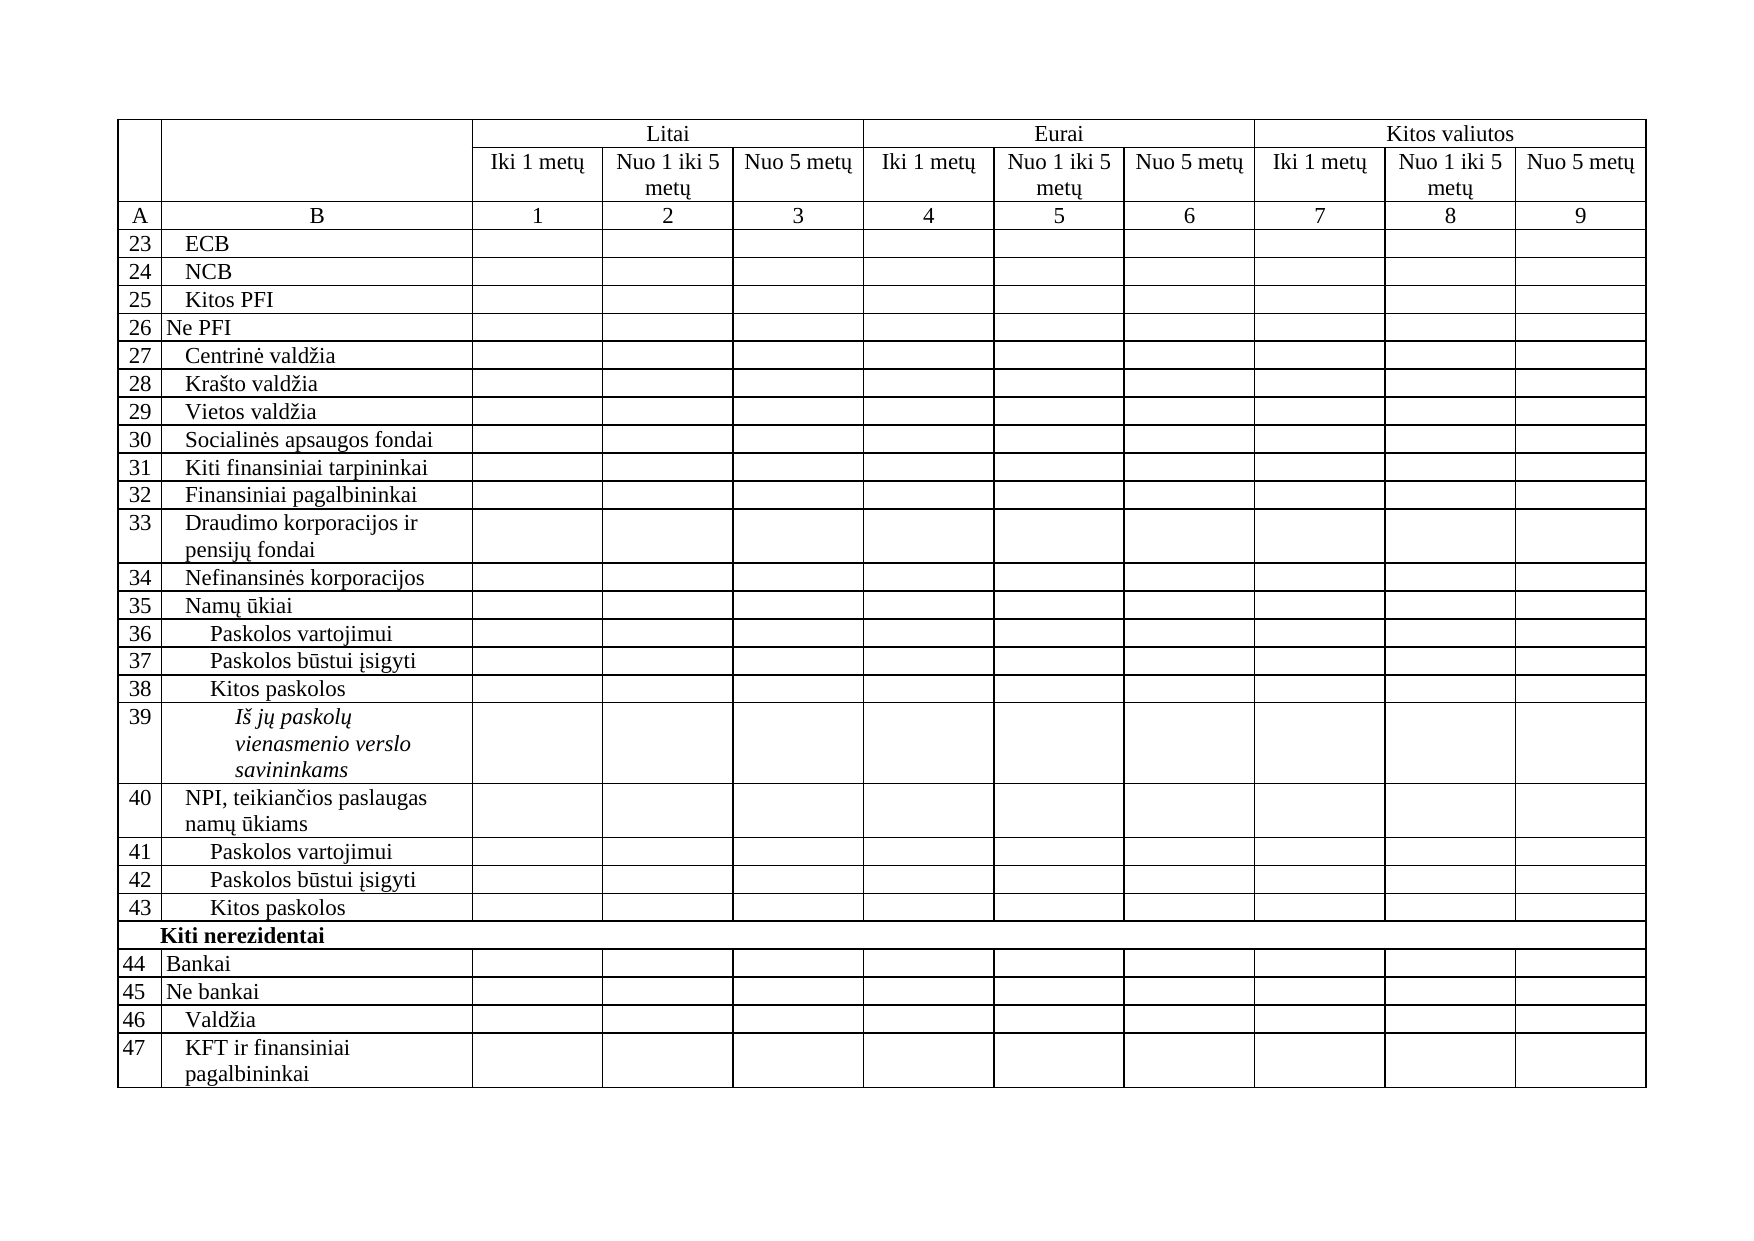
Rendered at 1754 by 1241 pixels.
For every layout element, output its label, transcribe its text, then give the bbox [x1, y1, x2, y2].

table_cell 27 [119, 342, 161, 368]
table_cell [1516, 398, 1645, 424]
table_cell [1125, 866, 1254, 892]
table_cell ECB [162, 230, 472, 257]
table_cell [1386, 894, 1515, 920]
table_cell [1516, 978, 1645, 1004]
table_cell [995, 1006, 1123, 1032]
table_cell A [119, 202, 161, 229]
table_cell [603, 978, 732, 1004]
table_cell 2 [603, 202, 732, 229]
table_cell [995, 592, 1123, 618]
table_cell [473, 838, 602, 864]
table_cell [1386, 676, 1515, 702]
table_cell [734, 258, 863, 284]
table_cell [1516, 592, 1645, 618]
table_cell [734, 978, 863, 1004]
table_cell Kiti finansiniai tarpininkai [162, 454, 472, 480]
table_cell [1255, 258, 1384, 284]
table_cell 39 [119, 703, 161, 782]
table_cell [1516, 564, 1645, 590]
table_cell [995, 314, 1123, 340]
table_cell [995, 454, 1123, 480]
table_cell [1386, 426, 1515, 452]
table_cell [1516, 454, 1645, 480]
table_cell [1516, 703, 1645, 782]
table_cell [1125, 510, 1254, 562]
table_cell [1125, 894, 1254, 920]
table_cell [1125, 676, 1254, 702]
table_cell [1125, 620, 1254, 646]
table_cell [1516, 784, 1645, 837]
table_cell [473, 370, 602, 396]
table_cell [864, 838, 993, 864]
table_cell [603, 784, 732, 837]
table_cell 34 [119, 564, 161, 590]
table_cell [995, 620, 1123, 646]
table_cell 4 [864, 202, 993, 229]
table_cell [603, 314, 732, 340]
table_cell Iki 1 metų [864, 148, 993, 201]
table_cell 25 [119, 286, 161, 312]
table_cell [864, 564, 993, 590]
table_cell Bankai [162, 950, 472, 976]
table_cell [995, 258, 1123, 284]
table_cell [1516, 950, 1645, 976]
table_cell [864, 950, 993, 976]
table_cell [995, 370, 1123, 396]
table_cell [995, 342, 1123, 368]
table_cell Paskolos vartojimui [162, 838, 472, 864]
table_cell Kitos paskolos [162, 676, 472, 702]
table_cell [473, 978, 602, 1004]
table_cell [1386, 784, 1515, 837]
table_cell [864, 703, 993, 782]
table_cell 29 [119, 398, 161, 424]
table_cell [864, 286, 993, 312]
table_cell [1125, 703, 1254, 782]
table_cell [603, 454, 732, 480]
table_cell [1386, 510, 1515, 562]
table_cell Kitos PFI [162, 286, 472, 312]
table_cell [603, 426, 732, 452]
table_cell 30 [119, 426, 161, 452]
table_cell [1255, 482, 1384, 508]
table_cell Finansiniai pagalbininkai [162, 482, 472, 508]
table_cell [1255, 230, 1384, 257]
table_cell [1255, 784, 1384, 837]
table_cell [995, 648, 1123, 674]
table_cell [1516, 838, 1645, 864]
table_cell [995, 978, 1123, 1004]
table_cell [995, 510, 1123, 562]
table_cell [603, 510, 732, 562]
table_cell [864, 648, 993, 674]
table_cell [473, 454, 602, 480]
table_cell [603, 286, 732, 312]
table_cell [864, 258, 993, 284]
table_cell [603, 482, 732, 508]
table_cell 47 [119, 1034, 161, 1086]
table_cell [1255, 342, 1384, 368]
table_cell 23 [119, 230, 161, 257]
table_cell 7 [1255, 202, 1384, 229]
table_cell [1125, 950, 1254, 976]
table_cell [1386, 592, 1515, 618]
table_cell [1386, 370, 1515, 396]
table_cell [1386, 866, 1515, 892]
table_cell [473, 866, 602, 892]
table_cell [1386, 620, 1515, 646]
table_cell Nuo 1 iki 5 metų [603, 148, 732, 201]
table_cell [1386, 314, 1515, 340]
table_cell [473, 703, 602, 782]
table_cell Paskolos būstui įsigyti [162, 648, 472, 674]
table_cell [1386, 1006, 1515, 1032]
table_cell [864, 676, 993, 702]
table_cell Kitos paskolos [162, 894, 472, 920]
table_cell [603, 676, 732, 702]
table_cell 5 [995, 202, 1123, 229]
table_cell [1255, 950, 1384, 976]
table_cell [1255, 894, 1384, 920]
table_cell Paskolos būstui įsigyti [162, 866, 472, 892]
table_cell 37 [119, 648, 161, 674]
table_cell Iki 1 metų [1255, 148, 1384, 201]
table_cell [1125, 1034, 1254, 1086]
table_cell [1125, 564, 1254, 590]
table_cell [734, 454, 863, 480]
table_cell [734, 314, 863, 340]
table_cell [995, 482, 1123, 508]
table_cell [1516, 482, 1645, 508]
table_cell Nuo 5 metų [1516, 148, 1645, 201]
table_cell [734, 1006, 863, 1032]
table_cell 36 [119, 620, 161, 646]
table_cell [603, 398, 732, 424]
table_cell 38 [119, 676, 161, 702]
table_cell Draudimo korporacijos ir pensijų fondai [162, 510, 472, 562]
table_cell [1255, 1006, 1384, 1032]
table_cell [995, 703, 1123, 782]
table_cell [603, 564, 732, 590]
table_cell [473, 950, 602, 976]
table_cell [1125, 230, 1254, 257]
table_cell [864, 314, 993, 340]
table_cell Nuo 1 iki 5 metų [995, 148, 1123, 201]
table_cell [1255, 314, 1384, 340]
table_cell [734, 894, 863, 920]
table_cell [864, 482, 993, 508]
table_cell [1386, 482, 1515, 508]
table_cell [473, 342, 602, 368]
table_cell [1386, 703, 1515, 782]
table_cell [1516, 1034, 1645, 1086]
table_cell [734, 482, 863, 508]
table_cell [1255, 564, 1384, 590]
table_cell [473, 592, 602, 618]
table_cell [864, 230, 993, 257]
table_cell [734, 703, 863, 782]
table_cell [734, 592, 863, 618]
table_cell [734, 510, 863, 562]
table_cell [1516, 342, 1645, 368]
table_cell [473, 314, 602, 340]
table_cell [473, 1034, 602, 1086]
table_cell [1386, 978, 1515, 1004]
table_cell Iki 1 metų [473, 148, 602, 201]
table_cell [1516, 314, 1645, 340]
table_cell 24 [119, 258, 161, 284]
table_cell [1255, 676, 1384, 702]
table_cell [1516, 676, 1645, 702]
table_cell [1516, 1006, 1645, 1032]
table_cell [603, 894, 732, 920]
table_cell [1125, 1006, 1254, 1032]
table_cell [1386, 454, 1515, 480]
table_cell [1255, 620, 1384, 646]
table_cell [995, 866, 1123, 892]
table_cell [473, 258, 602, 284]
table_cell [1125, 286, 1254, 312]
table_cell [1255, 838, 1384, 864]
table_cell [1125, 258, 1254, 284]
table_cell [1386, 286, 1515, 312]
table_cell [734, 620, 863, 646]
table_cell [603, 1006, 732, 1032]
table_cell [473, 1006, 602, 1032]
table_cell [734, 426, 863, 452]
table_cell [1125, 648, 1254, 674]
table_cell [734, 564, 863, 590]
table_cell [603, 703, 732, 782]
table_cell [734, 648, 863, 674]
table_cell [995, 784, 1123, 837]
table_cell [1516, 648, 1645, 674]
table_cell [603, 1034, 732, 1086]
table_cell [1386, 950, 1515, 976]
table_cell Centrinė valdžia [162, 342, 472, 368]
table_cell [473, 676, 602, 702]
table_cell [1516, 866, 1645, 892]
table_cell [1125, 784, 1254, 837]
table_cell [995, 564, 1123, 590]
table_cell 26 [119, 314, 161, 340]
table_cell [734, 866, 863, 892]
table_cell [995, 676, 1123, 702]
table_cell [734, 370, 863, 396]
table_cell [603, 950, 732, 976]
table_cell [1255, 648, 1384, 674]
table_cell [1125, 838, 1254, 864]
table_cell [1516, 510, 1645, 562]
table_cell [473, 784, 602, 837]
table_cell [864, 978, 993, 1004]
table_cell Namų ūkiai [162, 592, 472, 618]
table_cell [473, 510, 602, 562]
table_header Kitos valiutos [1255, 120, 1645, 147]
table_cell [864, 342, 993, 368]
table_cell [995, 894, 1123, 920]
table_cell [1125, 370, 1254, 396]
table_cell [1125, 454, 1254, 480]
table_cell [864, 592, 993, 618]
table_cell [734, 1034, 863, 1086]
table_cell [473, 894, 602, 920]
table_cell [734, 398, 863, 424]
table_cell [734, 838, 863, 864]
table_cell [1255, 454, 1384, 480]
table_cell [1386, 1034, 1515, 1086]
table_cell [603, 838, 732, 864]
table_cell Nuo 5 metų [734, 148, 863, 201]
table_cell 40 [119, 784, 161, 837]
table_cell Krašto valdžia [162, 370, 472, 396]
table_cell [734, 784, 863, 837]
table_cell [1386, 342, 1515, 368]
table_cell [995, 950, 1123, 976]
table_cell [734, 950, 863, 976]
table_cell [1516, 286, 1645, 312]
table_cell [864, 620, 993, 646]
table_cell [1516, 894, 1645, 920]
table_cell [1255, 286, 1384, 312]
table_cell Kiti nerezidentai [119, 922, 1645, 948]
table_cell [1255, 592, 1384, 618]
table_cell [1125, 978, 1254, 1004]
table_cell [1255, 1034, 1384, 1086]
table_cell [864, 866, 993, 892]
table_cell [734, 230, 863, 257]
table_cell [1516, 426, 1645, 452]
table_cell [603, 866, 732, 892]
table_cell Valdžia [162, 1006, 472, 1032]
table_cell 33 [119, 510, 161, 562]
table_cell [1125, 342, 1254, 368]
table_cell 9 [1516, 202, 1645, 229]
table_cell [603, 592, 732, 618]
table_cell [864, 426, 993, 452]
table_cell [734, 676, 863, 702]
table_cell [1255, 510, 1384, 562]
table_cell [473, 620, 602, 646]
table_header [119, 120, 161, 201]
table_cell 28 [119, 370, 161, 396]
table_cell 6 [1125, 202, 1254, 229]
table_cell [1386, 230, 1515, 257]
table_cell Nefinansinės korporacijos [162, 564, 472, 590]
table_cell [1516, 620, 1645, 646]
table_cell [995, 230, 1123, 257]
table_cell 42 [119, 866, 161, 892]
table_cell [864, 784, 993, 837]
table_cell [995, 838, 1123, 864]
table_cell B [162, 202, 472, 229]
table_cell [603, 258, 732, 284]
table_cell [473, 398, 602, 424]
table_cell [1255, 398, 1384, 424]
table_cell [603, 342, 732, 368]
table_cell [864, 454, 993, 480]
table_cell 35 [119, 592, 161, 618]
table_cell Ne PFI [162, 314, 472, 340]
table_cell [1255, 978, 1384, 1004]
table_cell [1255, 703, 1384, 782]
table_cell [1386, 838, 1515, 864]
table_cell [473, 648, 602, 674]
table_cell [995, 286, 1123, 312]
table_cell [864, 370, 993, 396]
table_cell [1516, 258, 1645, 284]
table_cell [864, 894, 993, 920]
table_header Eurai [864, 120, 1254, 147]
table_cell [734, 286, 863, 312]
table_cell 31 [119, 454, 161, 480]
table_cell NPI, teikiančios paslaugas namų ūkiams [162, 784, 472, 837]
table_cell [1125, 482, 1254, 508]
table_cell [1125, 314, 1254, 340]
table_cell 41 [119, 838, 161, 864]
table_cell [1125, 398, 1254, 424]
table_cell 32 [119, 482, 161, 508]
table_cell [1516, 370, 1645, 396]
table_cell [864, 398, 993, 424]
table_cell NCB [162, 258, 472, 284]
table_cell [603, 648, 732, 674]
table_cell [603, 230, 732, 257]
table_cell [995, 426, 1123, 452]
table_cell [473, 426, 602, 452]
table_cell [473, 230, 602, 257]
table_cell [603, 370, 732, 396]
table_cell [473, 564, 602, 590]
table_cell Vietos valdžia [162, 398, 472, 424]
table_cell [995, 1034, 1123, 1086]
table_cell [1516, 230, 1645, 257]
table_cell [1386, 564, 1515, 590]
table_cell 43 [119, 894, 161, 920]
table_cell [1255, 370, 1384, 396]
table_cell Socialinės apsaugos fondai [162, 426, 472, 452]
table_cell 45 [119, 978, 161, 1004]
table_cell [1125, 426, 1254, 452]
table_cell 3 [734, 202, 863, 229]
table_cell 8 [1386, 202, 1515, 229]
table_cell 1 [473, 202, 602, 229]
table_cell [864, 1006, 993, 1032]
table_cell [864, 1034, 993, 1086]
table_cell [734, 342, 863, 368]
table_cell [1386, 398, 1515, 424]
table_cell [473, 482, 602, 508]
table_cell [1125, 592, 1254, 618]
table_cell [1255, 426, 1384, 452]
table_cell Iš jų paskolų vienasmenio verslo savininkams [162, 703, 472, 782]
table_cell [473, 286, 602, 312]
table_cell [1386, 258, 1515, 284]
table_header [162, 120, 472, 201]
table_cell Nuo 5 metų [1125, 148, 1254, 201]
table_cell 46 [119, 1006, 161, 1032]
table_cell [1386, 648, 1515, 674]
table_cell [995, 398, 1123, 424]
table_cell [864, 510, 993, 562]
table_cell Nuo 1 iki 5 metų [1386, 148, 1515, 201]
table_cell KFT ir finansiniai pagalbininkai [162, 1034, 472, 1086]
table_cell Ne bankai [162, 978, 472, 1004]
table_cell [1255, 866, 1384, 892]
table_cell 44 [119, 950, 161, 976]
table_cell Paskolos vartojimui [162, 620, 472, 646]
table_header Litai [473, 120, 863, 147]
table_cell [603, 620, 732, 646]
